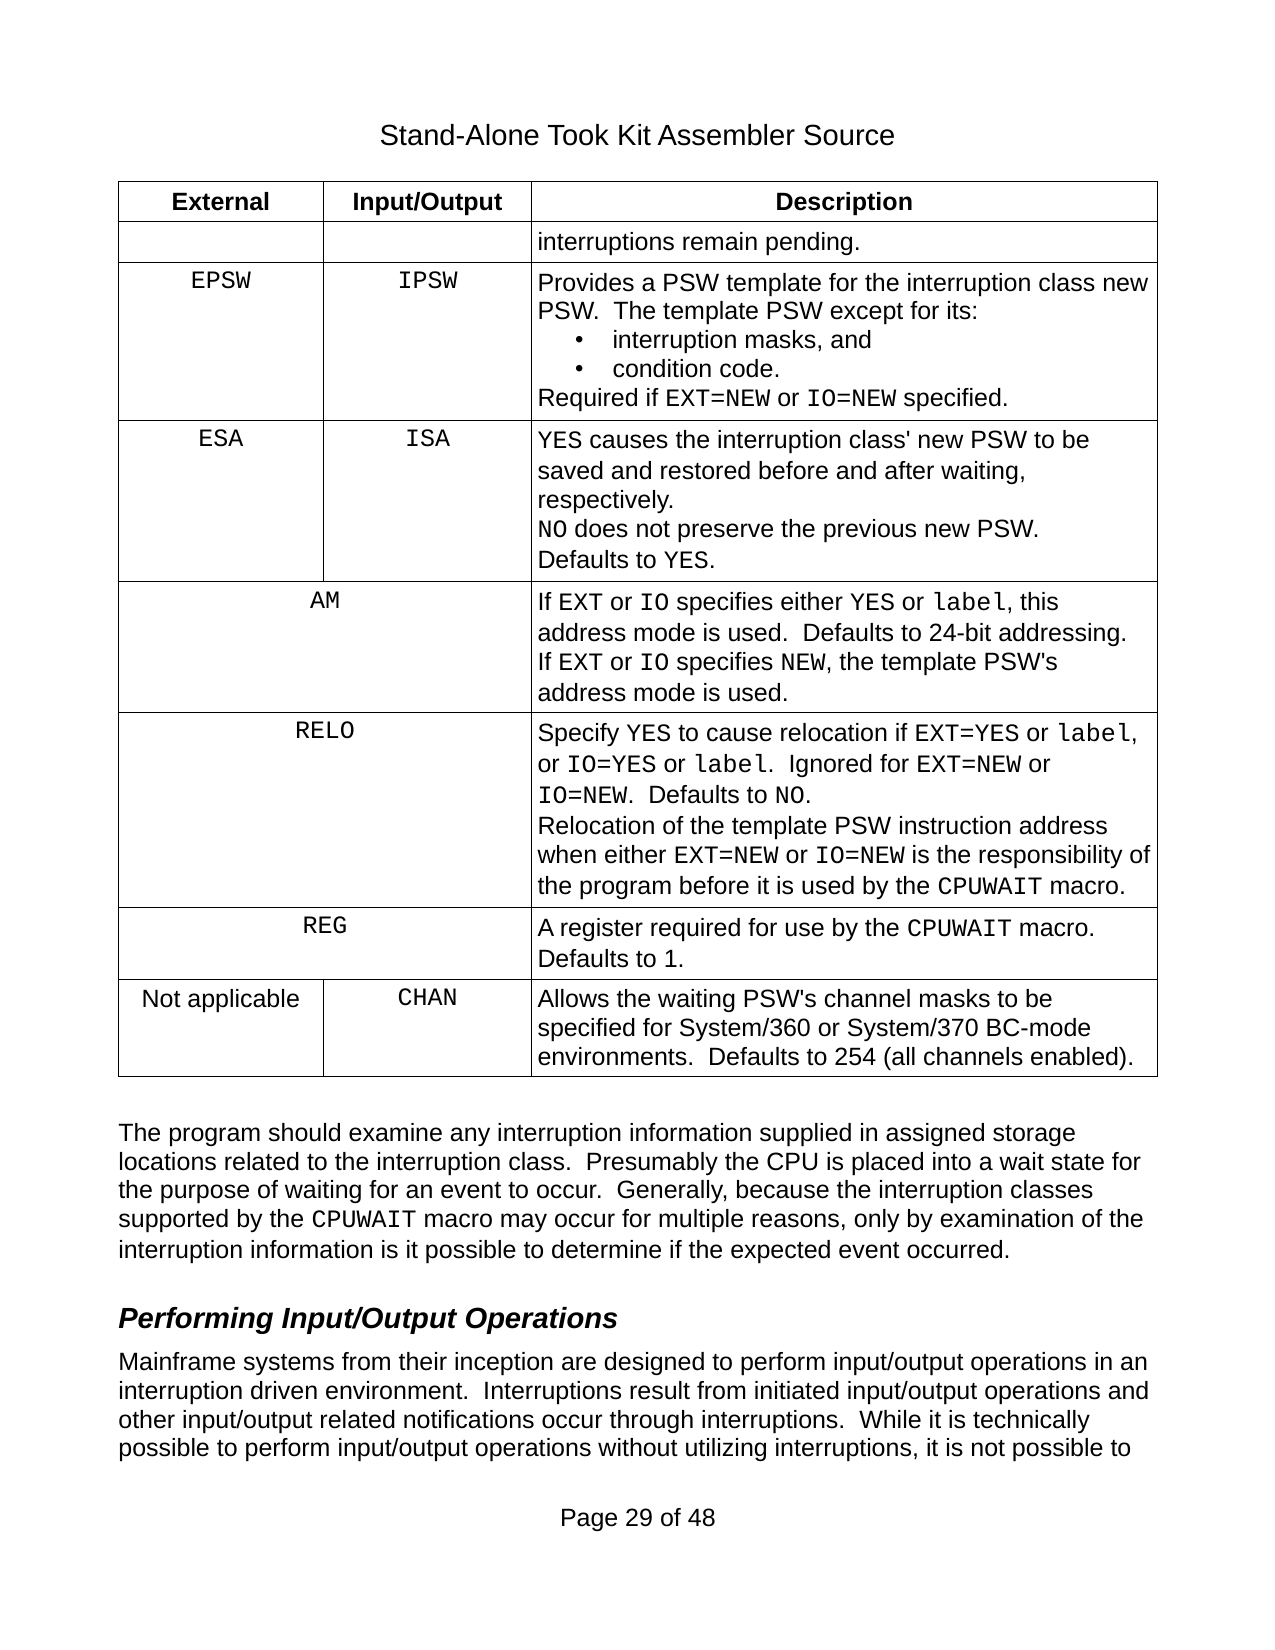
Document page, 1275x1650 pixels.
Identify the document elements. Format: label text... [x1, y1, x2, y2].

table_cell REG [119, 908, 531, 978]
table_cell ISA [324, 421, 531, 581]
table_cell A register required for use by the CPUWAIT macro. Defaults to 1. [532, 908, 1157, 978]
table_cell If EXT or IO specifies either YES or label, this address mode is used. Defaults to 24-bit addressing. If EXT or IO specifies NEW, the template PSW's address mode is used. [532, 582, 1157, 712]
table_cell interruptions remain pending. [532, 222, 1157, 262]
table_cell Provides a PSW template for the interruption class new PSW. The template PSW except for its: interruption masks, and condition code. Required if EXT=NEW or IO=NEW specified. [532, 263, 1157, 419]
table_cell YES causes the interruption class' new PSW to be saved and restored before and after waiting, respectively. NO does not preserve the previous new PSW. Defaults to YES. [532, 421, 1157, 581]
table_cell ESA [119, 421, 323, 581]
table_cell Not applicable [119, 980, 323, 1076]
table_header External [119, 182, 323, 221]
table_cell EPSW [119, 263, 323, 419]
table_cell [119, 222, 323, 262]
table_cell RELO [119, 713, 531, 907]
table_cell IPSW [324, 263, 531, 419]
table_header Input/Output [324, 182, 531, 221]
table_cell [324, 222, 531, 262]
text The program should examine any interruption information supplied in assigned storage locations related to the interruption class. Presumably the CPU is placed into a wait state for the purpose of waiting for an event to occur. Generally, because the interruption classes supported by the CPUWAIT macro may occur for multiple reasons, only by examination of the interruption information is it possible to determine if the expected event occurred. [118, 1118, 1157, 1264]
table_cell Allows the waiting PSW's channel masks to be specified for System/360 or System/370 BC-mode environments. Defaults to 254 (all channels enabled). [532, 980, 1157, 1076]
table_cell CHAN [324, 980, 531, 1076]
subtitle Performing Input/Output Operations [118, 1301, 1157, 1335]
text Mainframe systems from their inception are designed to perform input/output operations in an interruption driven environment. Interruptions result from initiated input/output operations and other input/output related notifications occur through interruptions. While it is technically possible to perform input/output operations without utilizing interruptions, it is not possible to [118, 1347, 1157, 1462]
table_header Description [532, 182, 1157, 221]
table_cell Specify YES to cause relocation if EXT=YES or label, or IO=YES or label. Ignored for EXT=NEW or IO=NEW. Defaults to NO. Relocation of the template PSW instruction address when either EXT=NEW or IO=NEW is the responsibility of the program before it is used by the CPUWAIT macro. [532, 713, 1157, 907]
table_cell AM [119, 582, 531, 712]
